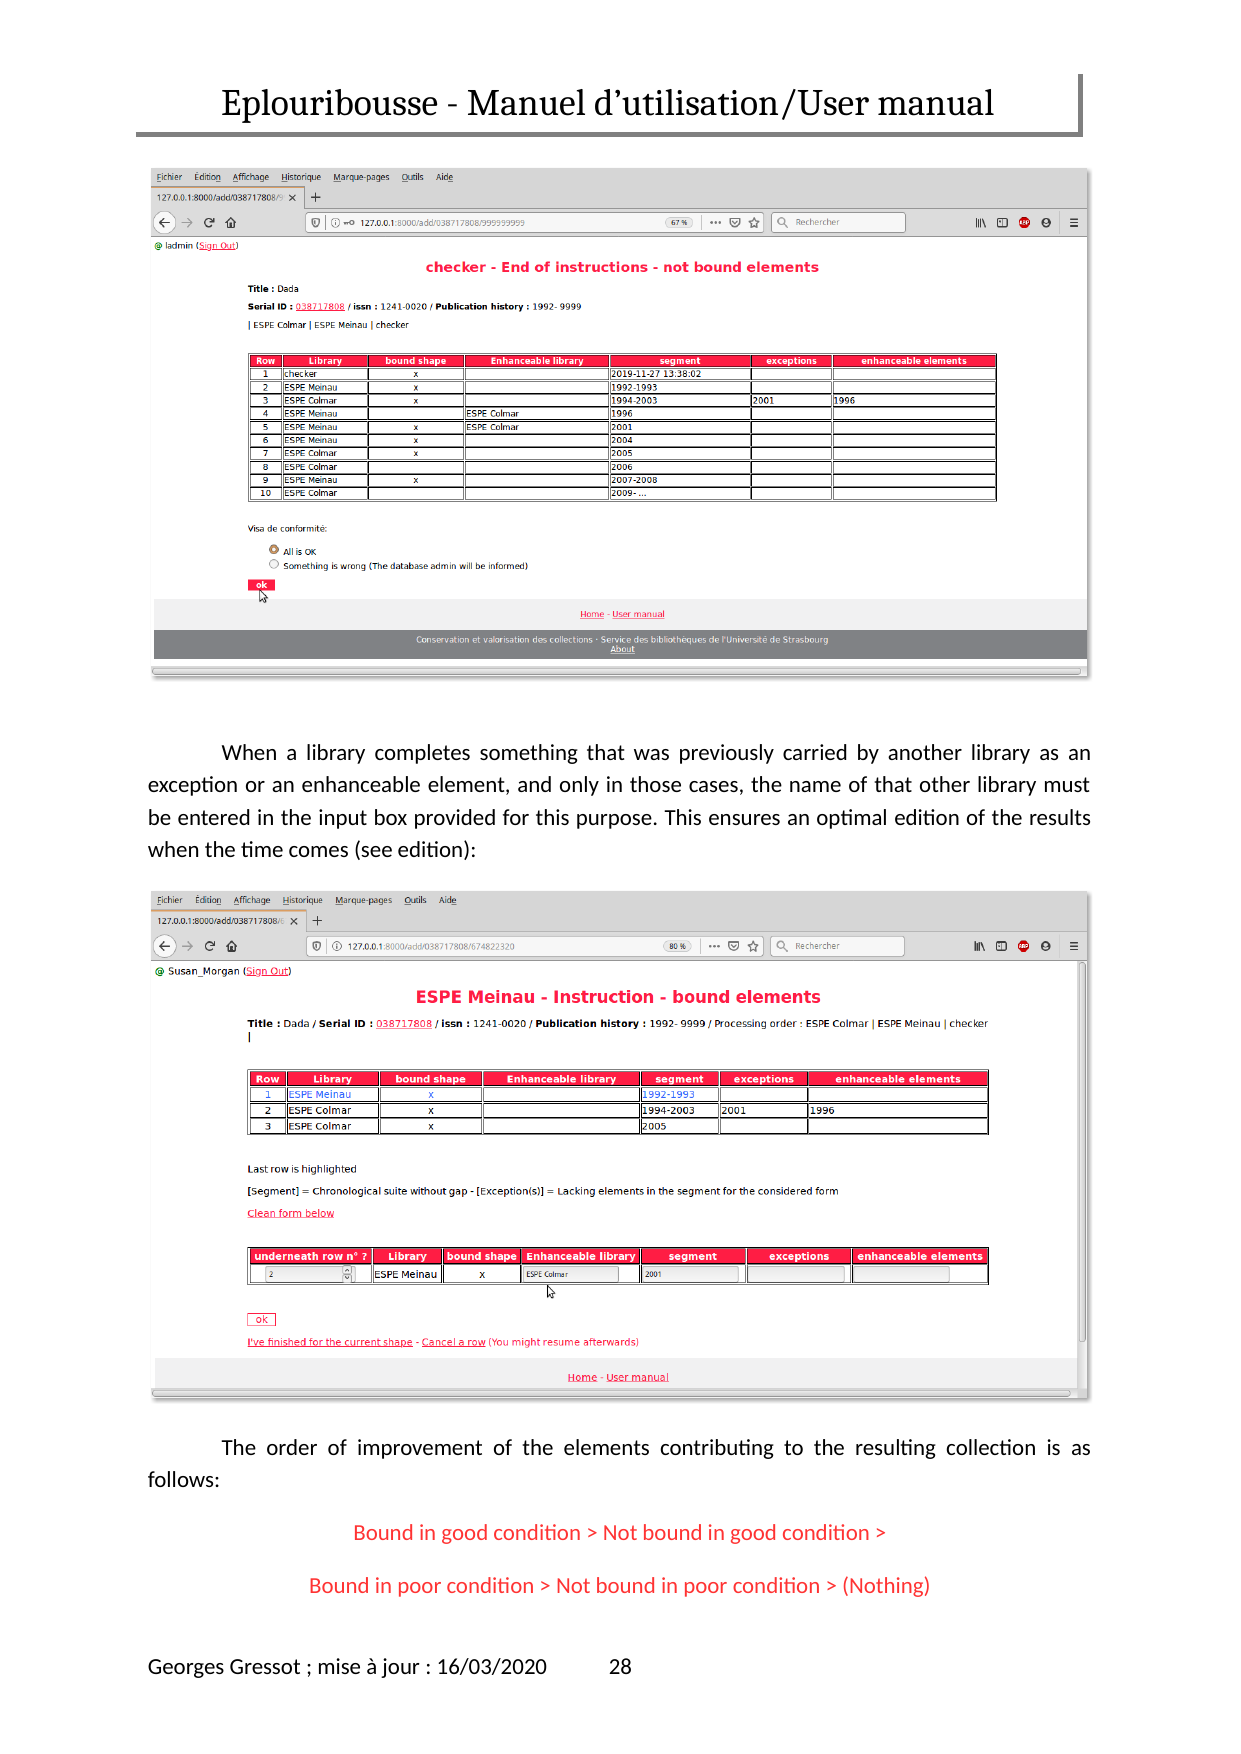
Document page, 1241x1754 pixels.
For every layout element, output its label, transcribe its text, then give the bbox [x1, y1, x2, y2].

text Bound in good condition > Not bound in good condition > [148, 1518, 1093, 1546]
picture [147, 887, 1093, 1404]
text Bound in poor condition > Not bound in poor condition > (Nothing) [148, 1571, 1093, 1599]
text When a library completes something that was previously carried by another library as an exception or an enhanceable element, and only in those cases, the name of that other library must be entered in the input box provided for this purpose. This ensures an optimal edition of the results when the time comes (see edition): [148, 738, 1093, 863]
picture [147, 164, 1093, 682]
text The order of improvement of the elements contributing to the resulting collection is as follows: [148, 1404, 1093, 1493]
